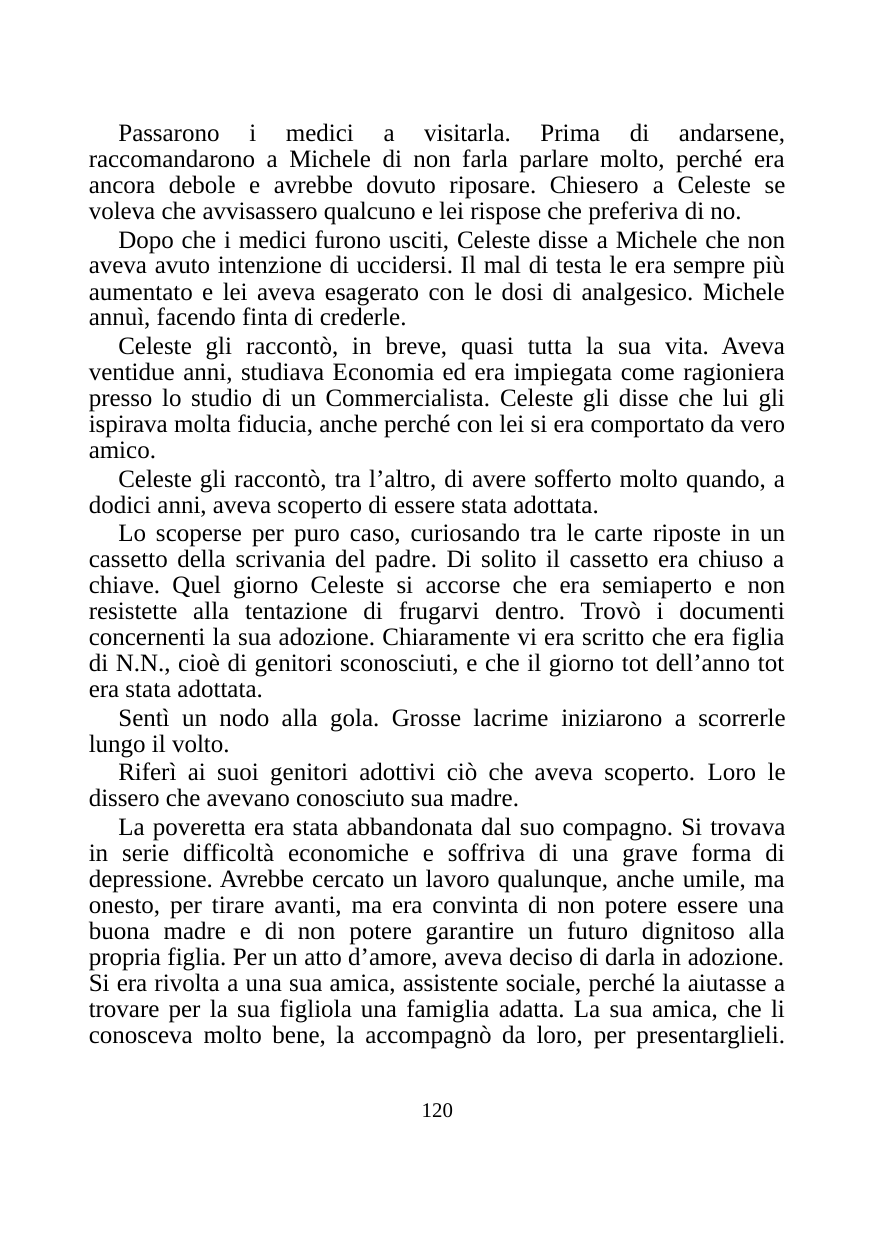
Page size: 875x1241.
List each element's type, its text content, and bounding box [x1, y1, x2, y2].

text Sentì un nodo alla gola. Grosse lacrime iniziarono a scorrerle lungo il volto. [88, 703, 786, 757]
text Riferì ai suoi genitori adottivi ciò che aveva scoperto. Loro le dissero che avevano conosciuto sua madre. [88, 757, 786, 812]
text La poveretta era stata abbandonata dal suo compagno. Si trovava in serie difficoltà economiche e soffriva di una grave forma di depressione. Avrebbe cercato un lavoro qualunque, anche umile, ma onesto, per tirare avanti, ma era convinta di non potere essere una buona madre e di non potere garantire un futuro dignitoso alla propria figlia. Per un atto d’amore, aveva deciso di darla in adozione. Si era rivolta a una sua amica, assistente sociale, perché la aiutasse a trovare per la sua figliola una famiglia adatta. La sua amica, che li conosceva molto bene, la accompagnò da loro, per presentarglieli. [88, 812, 786, 1048]
text Dopo che i medici furono usciti, Celeste disse a Michele che non aveva avuto intenzione di uccidersi. Il mal di testa le era sempre più aumentato e lei aveva esagerato con le dosi di analgesico. Michele annuì, facendo finta di crederle. [88, 225, 786, 331]
text Lo scoperse per puro caso, curiosando tra le carte riposte in un cassetto della scrivania del padre. Di solito il cassetto era chiuso a chiave. Quel giorno Celeste si accorse che era semiaperto e non resistette alla tentazione di frugarvi dentro. Trovò i documenti concernenti la sua adozione. Chiaramente vi era scritto che era figlia di N.N., cioè di genitori sconosciuti, e che il giorno tot dell’anno tot era stata adottata. [88, 518, 786, 703]
text Celeste gli raccontò, in breve, quasi tutta la sua vita. Aveva ventidue anni, studiava Economia ed era impiegata come ragioniera presso lo studio di un Commercialista. Celeste gli disse che lui gli ispirava molta fiducia, anche perché con lei si era comportato da vero amico. [88, 331, 786, 464]
text Passarono i medici a visitarla. Prima di andarsene, raccomandarono a Michele di non farla parlare molto, perché era ancora debole e avrebbe dovuto riposare. Chiesero a Celeste se voleva che avvisassero qualcuno e lei rispose che preferiva di no. [88, 118, 786, 225]
text Celeste gli raccontò, tra l’altro, di avere sofferto molto quando, a dodici anni, aveva scoperto di essere stata adottata. [88, 464, 786, 518]
